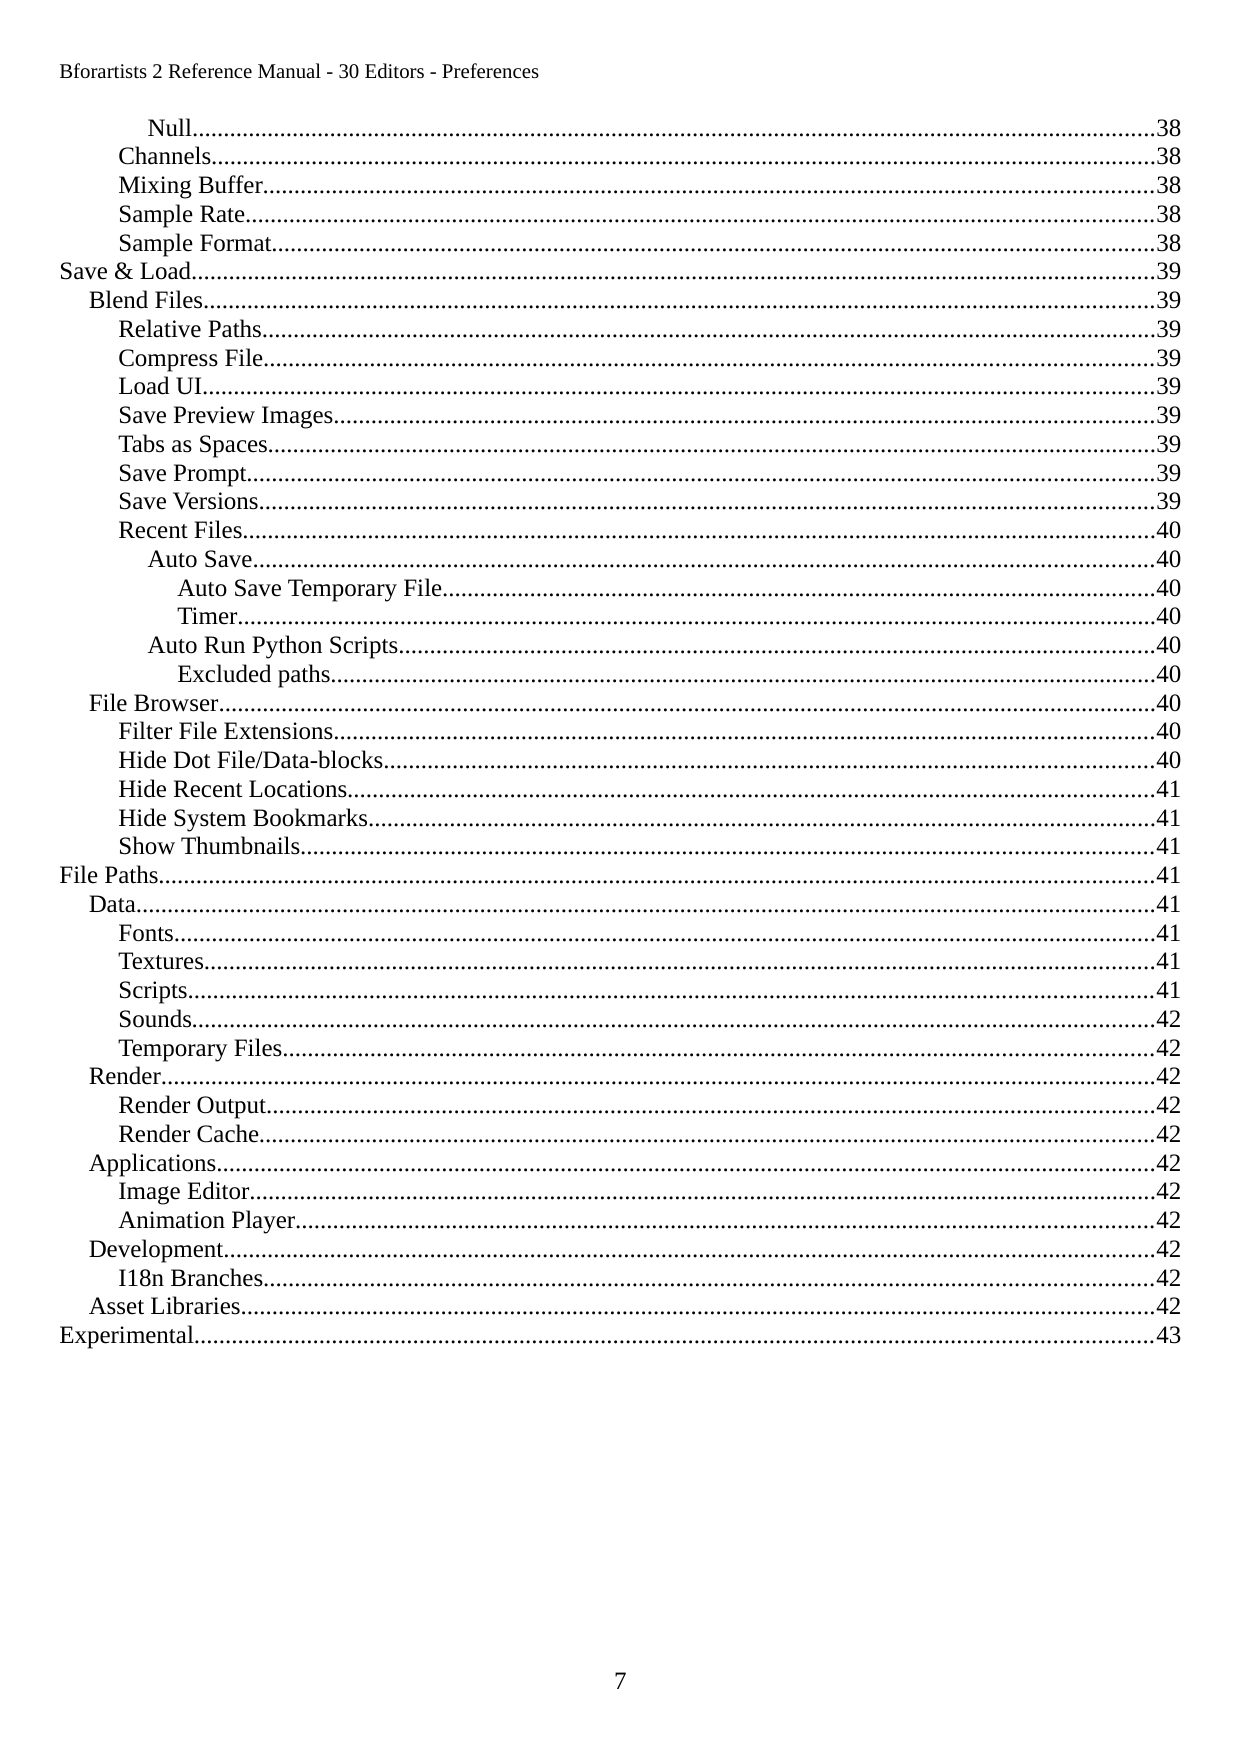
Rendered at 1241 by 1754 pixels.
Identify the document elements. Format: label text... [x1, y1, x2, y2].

text Asset Libraries 42 [88, 1291, 1181, 1320]
text Render Cache 42 [118, 1119, 1181, 1148]
text Temporary Files 42 [118, 1033, 1181, 1061]
text Timer 40 [177, 601, 1181, 630]
text Sounds 42 [118, 1004, 1181, 1033]
text Compress File 39 [118, 343, 1181, 371]
text Image Editor 42 [118, 1176, 1181, 1205]
text Channels 38 [118, 141, 1181, 170]
text Render Output 42 [118, 1090, 1181, 1119]
text I18n Branches 42 [118, 1263, 1181, 1291]
text Textures 41 [118, 946, 1181, 975]
text Save & Load 39 [59, 256, 1181, 285]
text Applications 42 [88, 1148, 1181, 1176]
text Sample Rate 38 [118, 199, 1181, 228]
text Save Preview Images 39 [118, 400, 1181, 429]
text Auto Save 40 [147, 544, 1181, 573]
text Relative Paths 39 [118, 314, 1181, 343]
text Load UI 39 [118, 371, 1181, 400]
text Tabs as Spaces 39 [118, 429, 1181, 458]
text Hide System Bookmarks 41 [118, 803, 1181, 831]
text Save Versions 39 [118, 486, 1181, 515]
text File Browser 40 [88, 688, 1181, 716]
text Fonts 41 [118, 918, 1181, 946]
text Sample Format 38 [118, 228, 1181, 256]
text Render 42 [88, 1061, 1181, 1090]
text Filter File Extensions 40 [118, 716, 1181, 745]
text Auto Run Python Scripts 40 [147, 630, 1181, 659]
text Hide Dot File/Data-blocks 40 [118, 745, 1181, 774]
text Recent Files 40 [118, 515, 1181, 544]
text Scripts 41 [118, 975, 1181, 1004]
text Save Prompt 39 [118, 458, 1181, 486]
text Experimental 43 [59, 1320, 1181, 1349]
text Auto Save Temporary File 40 [177, 573, 1181, 601]
text Excluded paths 40 [177, 659, 1181, 688]
text Data 41 [88, 889, 1181, 918]
text Development 42 [88, 1234, 1181, 1263]
text Mixing Buffer 38 [118, 170, 1181, 199]
text File Paths 41 [59, 860, 1181, 889]
text Blend Files 39 [88, 285, 1181, 314]
text Null 38 [147, 113, 1181, 141]
text Hide Recent Locations 41 [118, 774, 1181, 803]
text Animation Player 42 [118, 1205, 1181, 1234]
text Show Thumbnails 41 [118, 831, 1181, 860]
